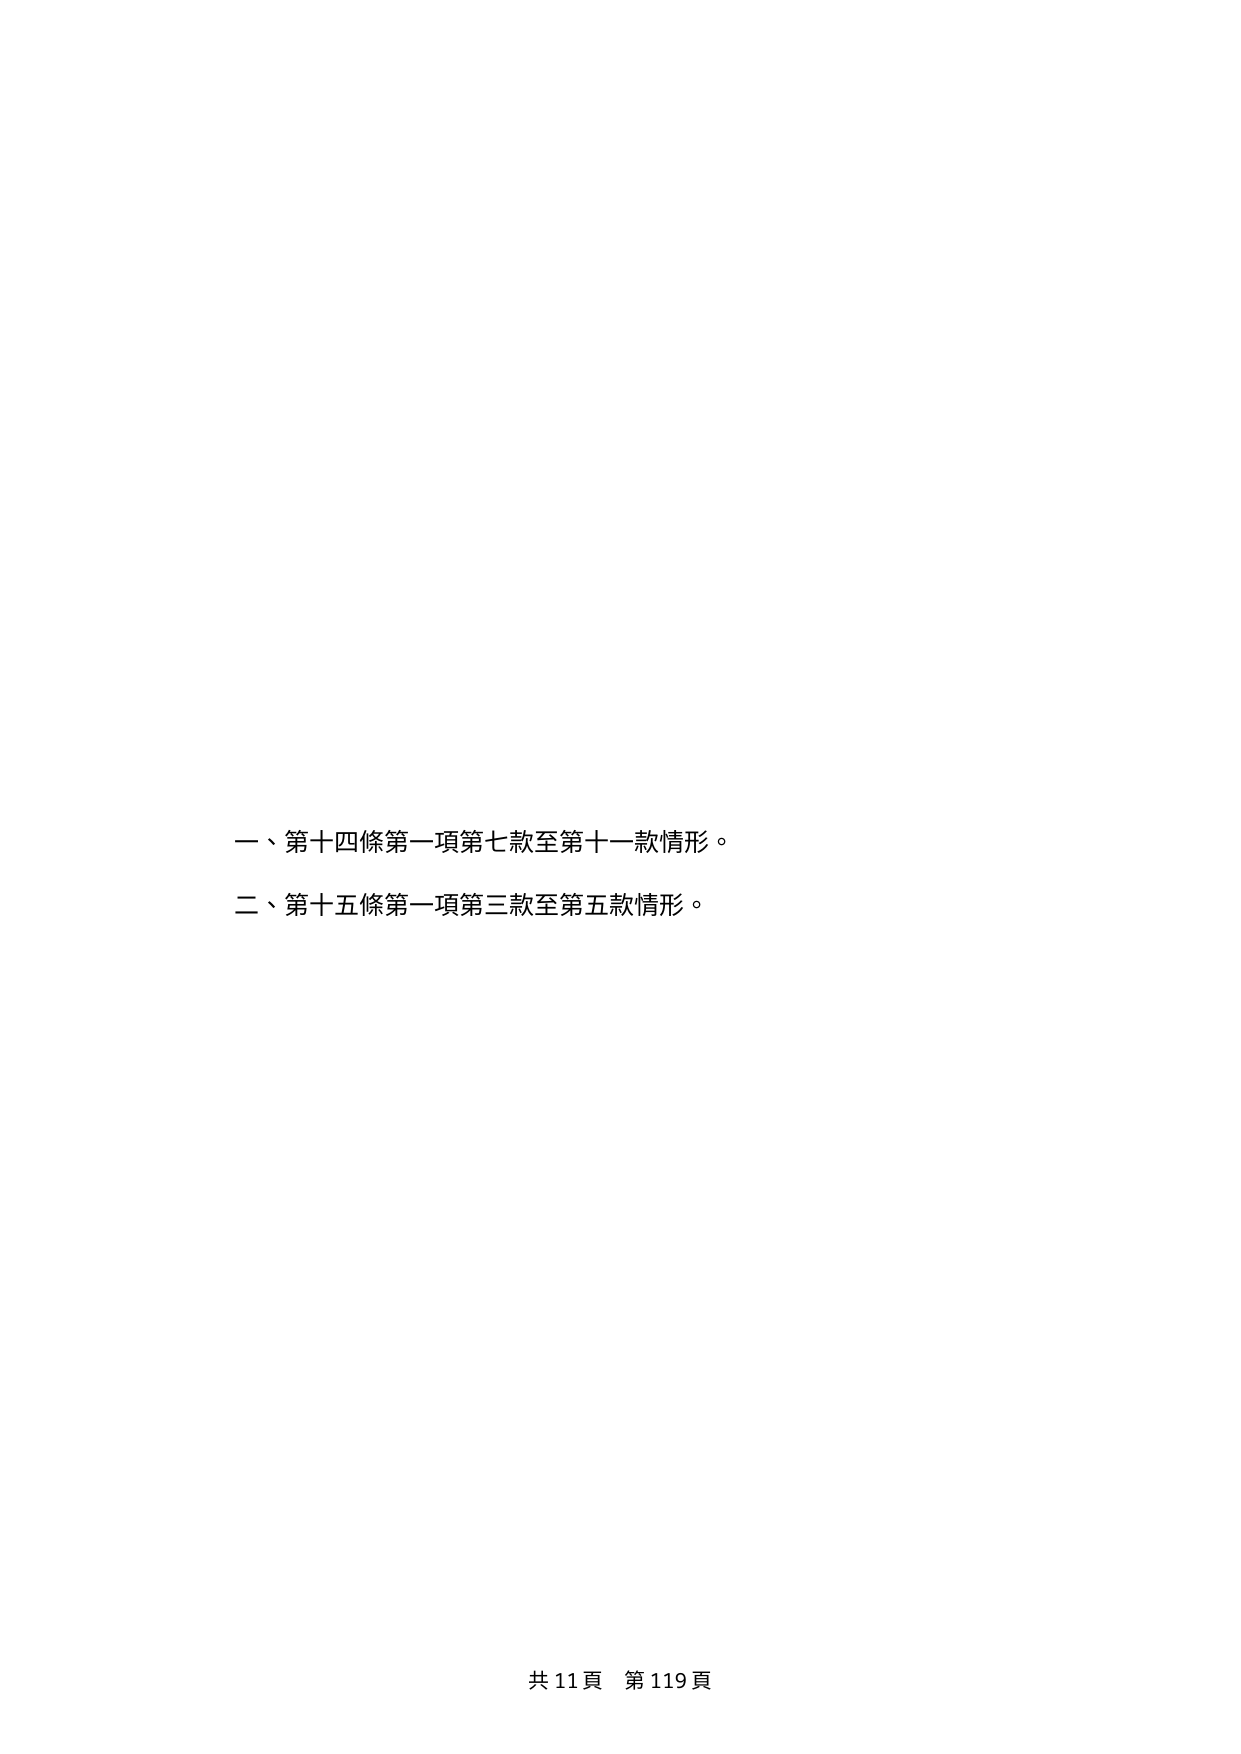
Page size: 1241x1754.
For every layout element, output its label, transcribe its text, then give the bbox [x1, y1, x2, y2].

text 一、第十四條第一項第七款至第十一款情形。 [118, 799, 1122, 862]
text 二、第十五條第一項第三款至第五款情形。 [118, 862, 1122, 924]
